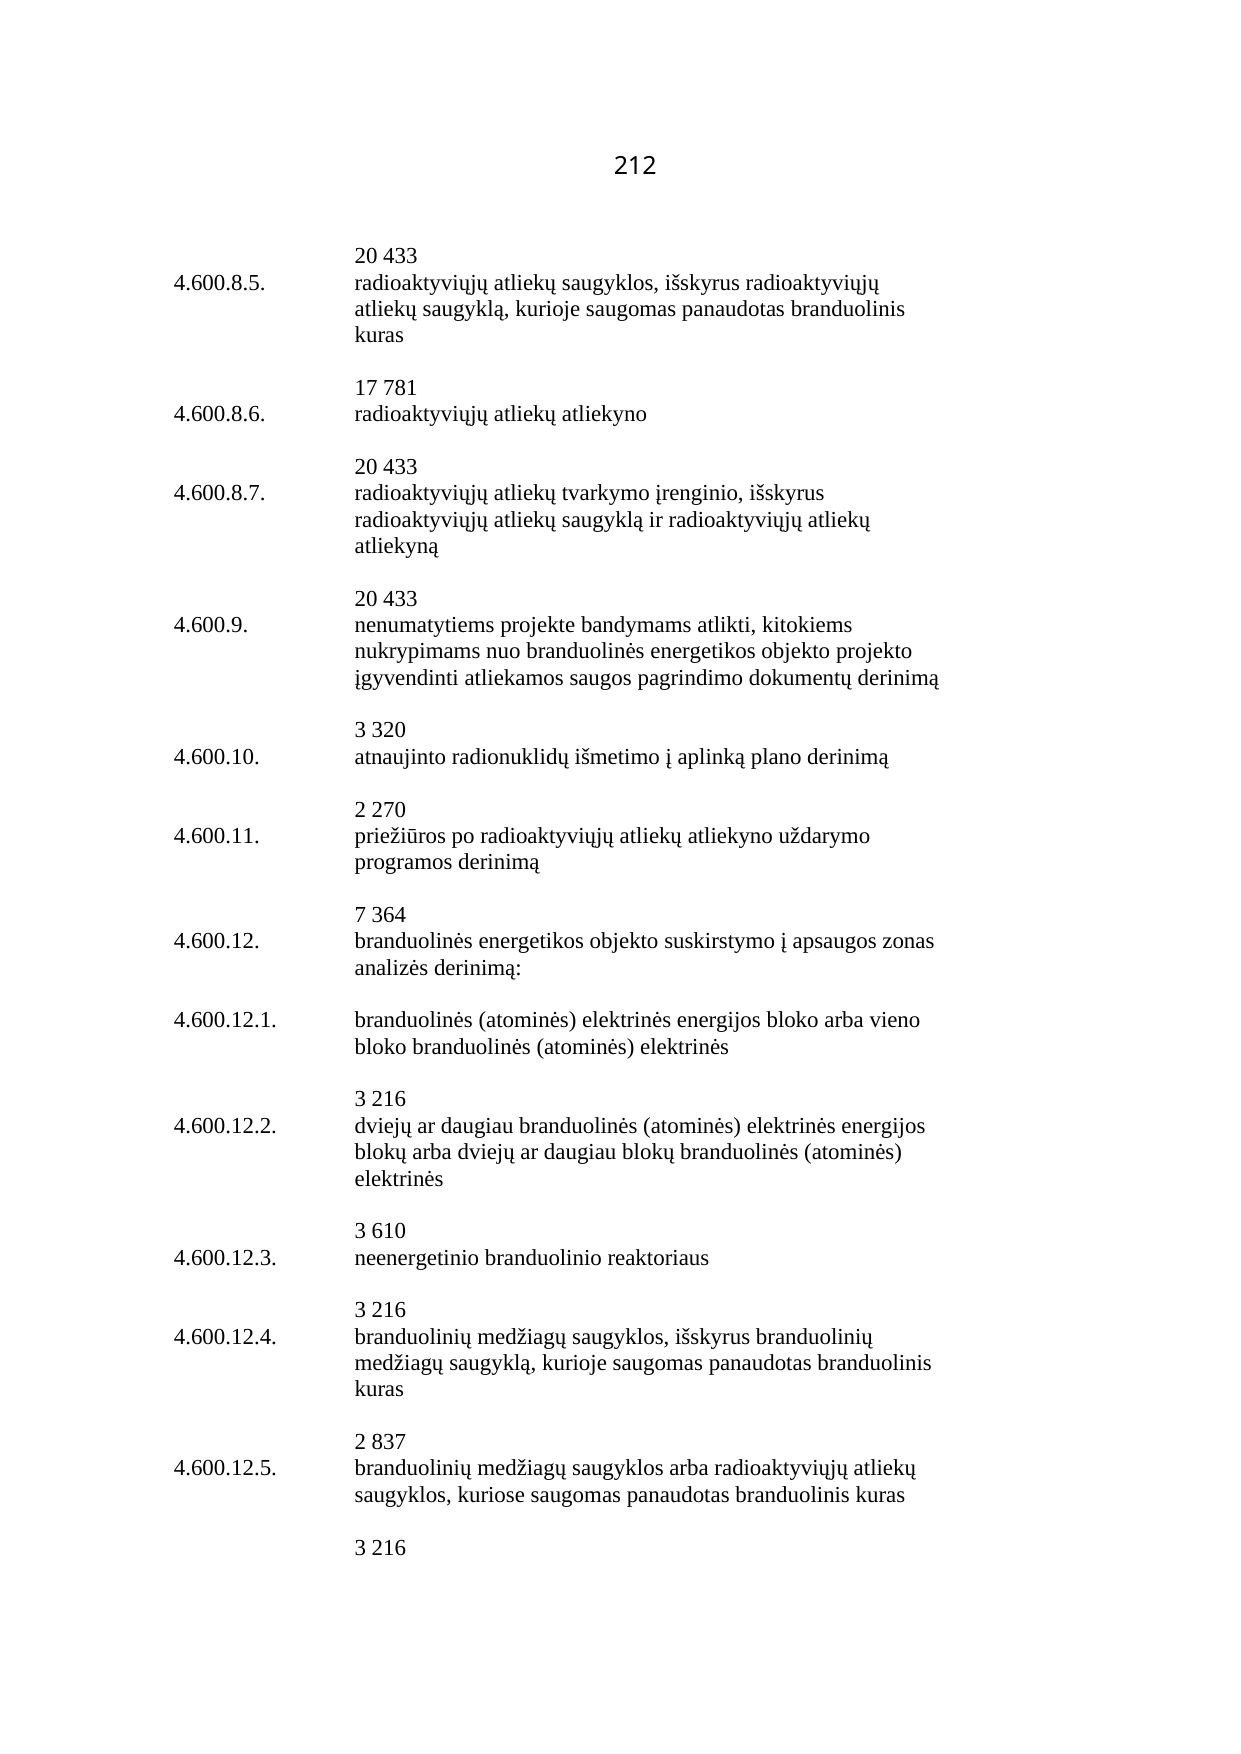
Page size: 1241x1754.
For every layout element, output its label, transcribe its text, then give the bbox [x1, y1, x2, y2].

text 4.600.12. branduolinės energetikos objekto suskirstymo į apsaugos zonas analizės derinimą: [174, 927, 945, 1006]
text 4.600.11. priežiūros po radioaktyviųjų atliekų atliekyno uždarymo programos derinimą 7 364 [174, 822, 945, 927]
text 4.600.8.7. radioaktyviųjų atliekų tvarkymo įrenginio, išskyrus radioaktyviųjų atliekų saugyklą ir radioaktyviųjų atliekų atliekyną 20 433 [174, 479, 945, 611]
text 4.600.12.5. branduolinių medžiagų saugyklos arba radioaktyviųjų atliekų saugyklos, kuriose saugomas panaudotas branduolinis kuras 3 216 [174, 1454, 945, 1560]
text 4.600.9. nenumatytiems projekte bandymams atlikti, kitokiems nukrypimams nuo branduolinės energetikos objekto projekto įgyvendinti atliekamos saugos pagrindimo dokumentų derinimą 3 320 [174, 611, 945, 743]
text 4.600.12.4. branduolinių medžiagų saugyklos, išskyrus branduolinių medžiagų saugyklą, kurioje saugomas panaudotas branduolinis kuras 2 837 [174, 1323, 945, 1454]
text 4.600.12.2. dviejų ar daugiau branduolinės (atominės) elektrinės energijos blokų arba dviejų ar daugiau blokų branduolinės (atominės) elektrinės 3 610 [174, 1112, 945, 1244]
text 4.600.8.6. radioaktyviųjų atliekų atliekyno 20 433 [174, 400, 945, 479]
text 4.600.12.1. branduolinės (atominės) elektrinės energijos bloko arba vieno bloko branduolinės (atominės) elektrinės 3 216 [174, 1006, 945, 1112]
text 4.600.10. atnaujinto radionuklidų išmetimo į aplinką plano derinimą 2 270 [174, 743, 945, 822]
text 4.600.12.3. neenergetinio branduolinio reaktoriaus 3 216 [174, 1244, 945, 1323]
text 4.600.8.5. radioaktyviųjų atliekų saugyklos, išskyrus radioaktyviųjų atliekų saugyklą, kurioje saugomas panaudotas branduolinis kuras 17 781 [174, 268, 945, 400]
text 20 433 [174, 216, 945, 268]
